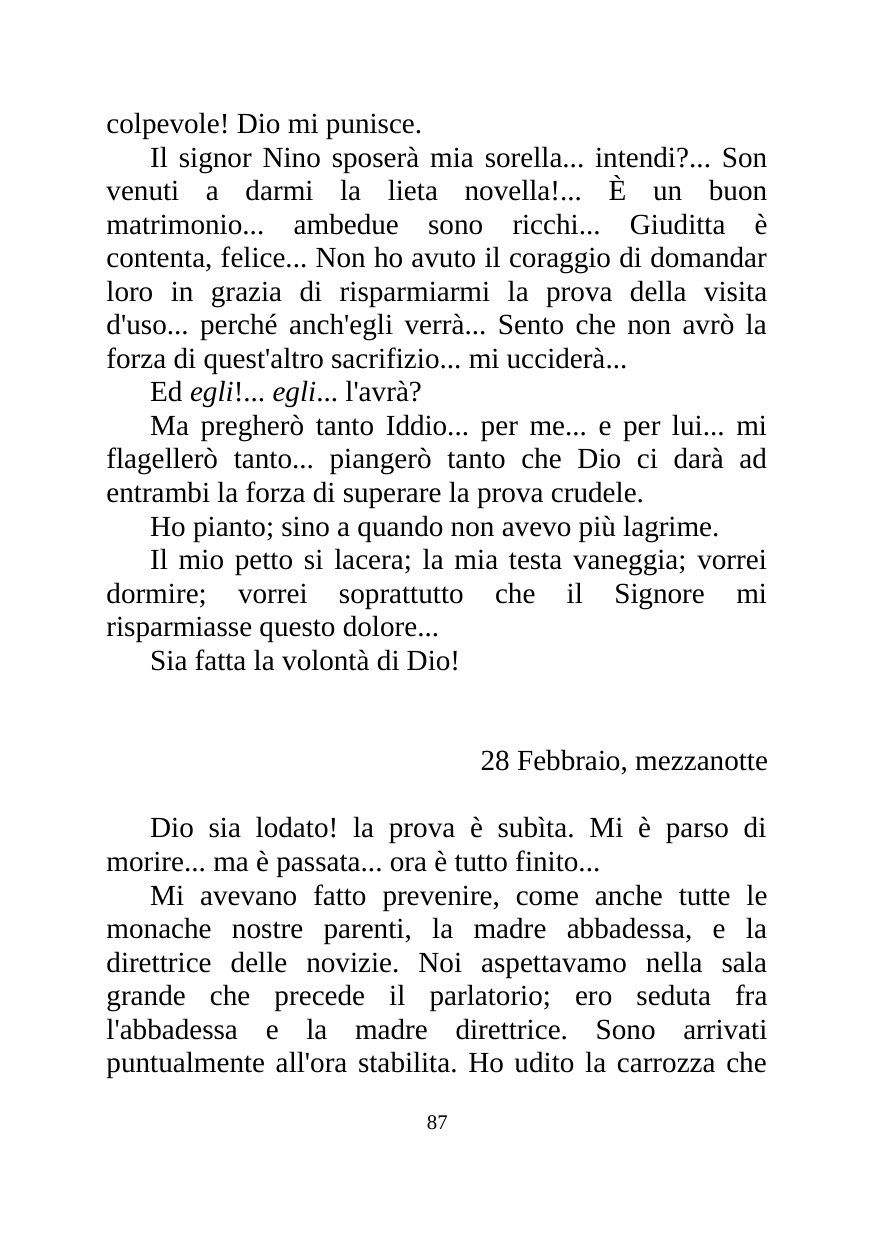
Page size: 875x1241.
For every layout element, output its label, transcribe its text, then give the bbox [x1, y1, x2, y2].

text Sia fatta la volontà di Dio! [106, 643, 768, 676]
text Dio sia lodato! la prova è subìta. Mi è parso di morire... ma è passata... ora è tutto finito... [106, 811, 768, 878]
text Ma pregherò tanto Iddio... per me... e per lui... mi flagellerò tanto... piangerò tanto che Dio ci darà ad entrambi la forza di superare la prova crudele. [106, 408, 768, 509]
text colpevole! Dio mi punisce. [106, 106, 768, 140]
text Ho pianto; sino a quando non avevo più lagrime. [106, 509, 768, 542]
text Mi avevano fatto prevenire, come anche tutte le monache nostre parenti, la madre abbadessa, e la direttrice delle novizie. Noi aspettavamo nella sala grande che precede il parlatorio; ero seduta fra l'abbadessa e la madre direttrice. Sono arrivati puntualmente all'ora stabilita. Ho udito la carrozza che [106, 878, 768, 1079]
text Il mio petto si lacera; la mia testa vaneggia; vorrei dormire; vorrei soprattutto che il Signore mi risparmiasse questo dolore... [106, 542, 768, 643]
text Ed egli!... egli... l'avrà? [106, 374, 768, 408]
text Il signor Nino sposerà mia sorella... intendi?... Son venuti a darmi la lieta novella!... È un buon matrimonio... ambedue sono ricchi... Giuditta è contenta, felice... Non ho avuto il coraggio di domandar loro in grazia di risparmiarmi la prova della visita d'uso... perché anch'egli verrà... Sento che non avrò la forza di quest'altro sacrifizio... mi ucciderà... [106, 140, 768, 374]
text 28 Febbraio, mezzanotte [106, 743, 768, 777]
